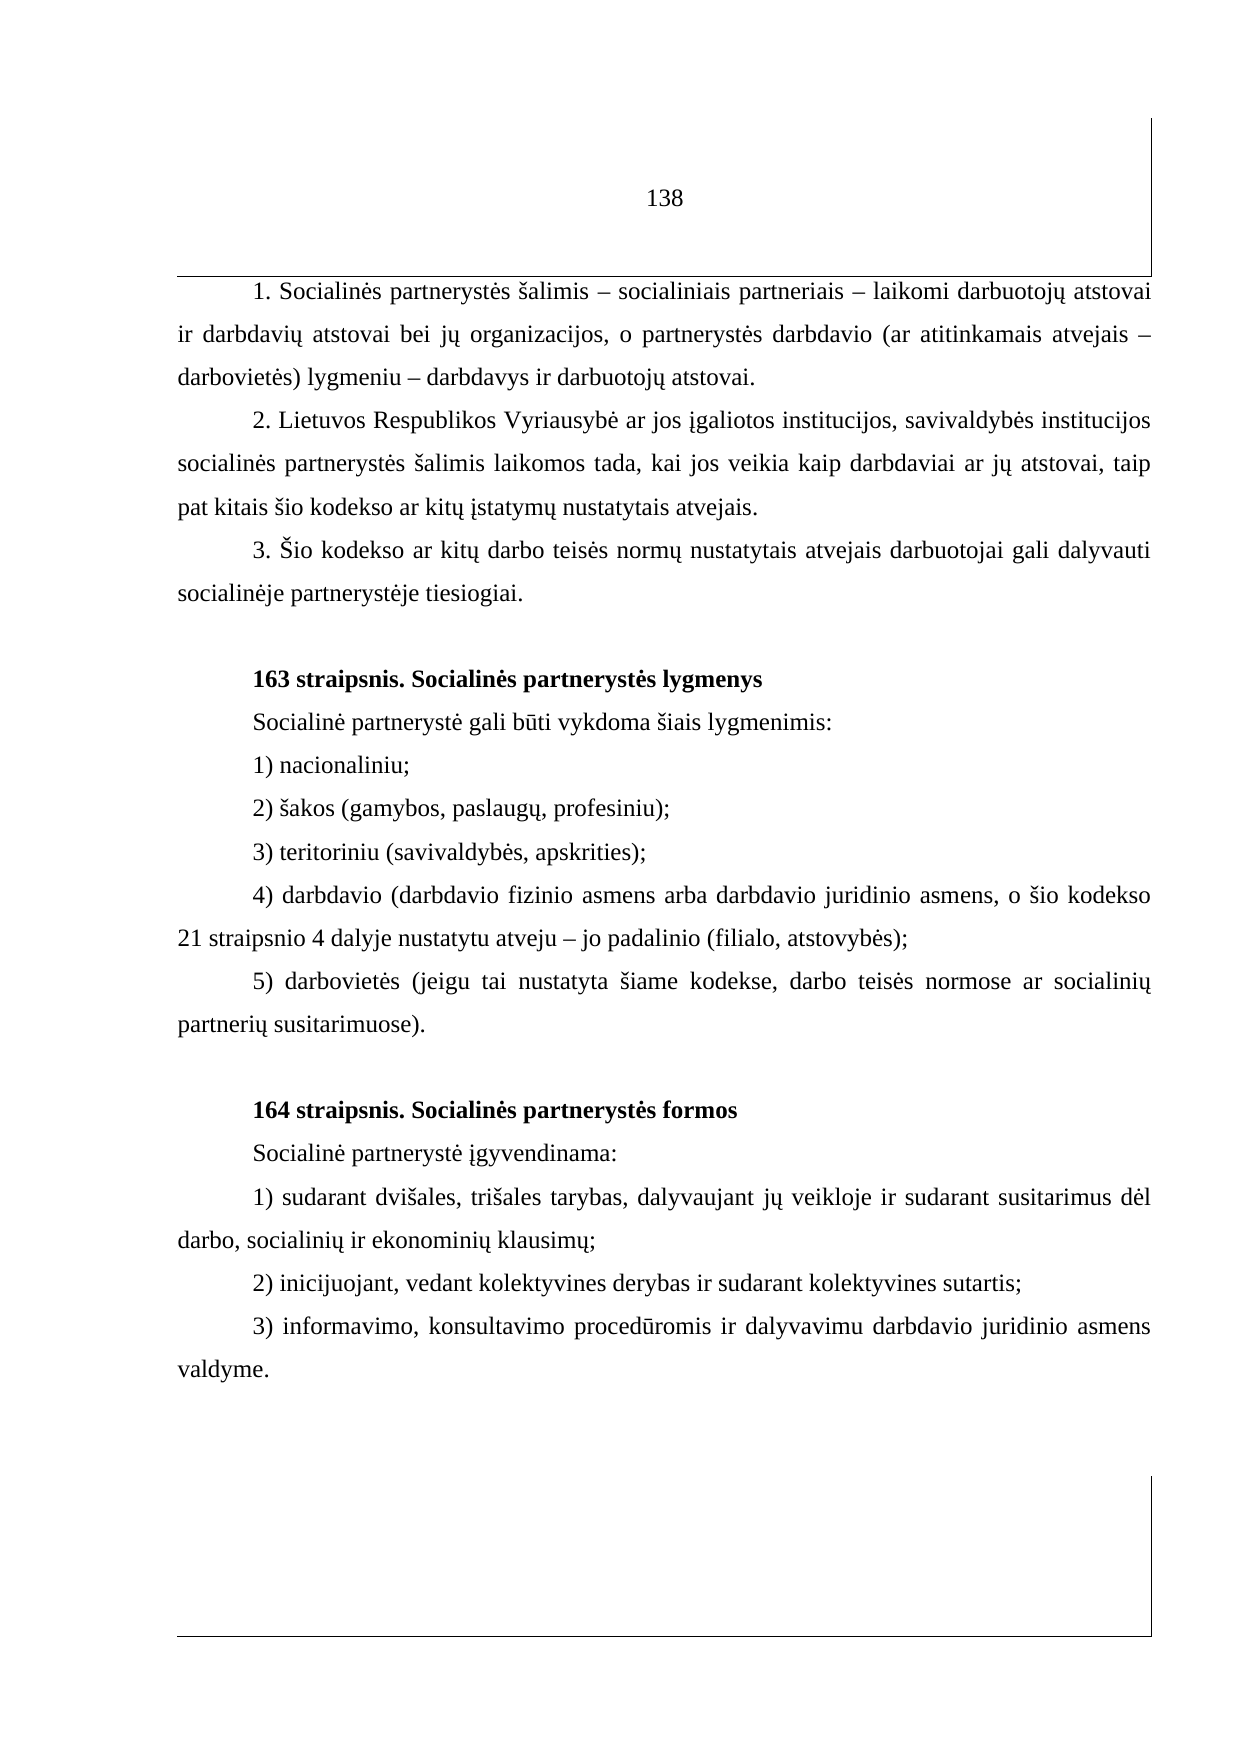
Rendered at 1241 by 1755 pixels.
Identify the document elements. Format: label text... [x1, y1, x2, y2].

text 4) darbdavio (darbdavio fizinio asmens arba darbdavio juridinio asmens, o šio kodekso 21 straipsnio 4 dalyje nustatytu atveju – jo padalinio (filialo, atstovybės); [177, 880, 1152, 952]
text 1) nacionaliniu; [177, 750, 1152, 779]
text Socialinė partnerystė gali būti vykdoma šiais lygmenimis: [177, 707, 1152, 736]
text 164 straipsnis. Socialinės partnerystės formos [177, 1095, 1152, 1124]
subtitle 163 straipsnis. Socialinės partnerystės lygmenys [177, 664, 1152, 693]
text 5) darbovietės (jeigu tai nustatyta šiame kodekse, darbo teisės normose ar socialinių partnerių susitarimuose). [177, 966, 1152, 1038]
text 1) sudarant dvišales, trišales tarybas, dalyvaujant jų veikloje ir sudarant susitarimus dėl darbo, socialinių ir ekonominių klausimų; [177, 1182, 1152, 1253]
text 2) šakos (gamybos, paslaugų, profesiniu); [177, 793, 1152, 822]
text 3) informavimo, konsultavimo procedūromis ir dalyvavimu darbdavio juridinio asmens valdyme. [177, 1311, 1152, 1383]
text 3) teritoriniu (savivaldybės, apskrities); [177, 837, 1152, 865]
text Socialinė partnerystė įgyvendinama: [177, 1138, 1152, 1167]
text 2. Lietuvos Respublikos Vyriausybė ar jos įgaliotos institucijos, savivaldybės institucijos socialinės partnerystės šalimis laikomos tada, kai jos veikia kaip darbdaviai ar jų atstovai, taip pat kitais šio kodekso ar kitų įstatymų nustatytais atvejais. [177, 405, 1152, 520]
text 2) inicijuojant, vedant kolektyvines derybas ir sudarant kolektyvines sutartis; [177, 1268, 1152, 1297]
text 3. Šio kodekso ar kitų darbo teisės normų nustatytais atvejais darbuotojai gali dalyvauti socialinėje partnerystėje tiesiogiai. [177, 535, 1152, 607]
text 1. Socialinės partnerystės šalimis – socialiniais partneriais – laikomi darbuotojų atstovai ir darbdavių atstovai bei jų organizacijos, o partnerystės darbdavio (ar atitinkamais atvejais – darbovietės) lygmeniu – darbdavys ir darbuotojų atstovai. [177, 276, 1152, 391]
